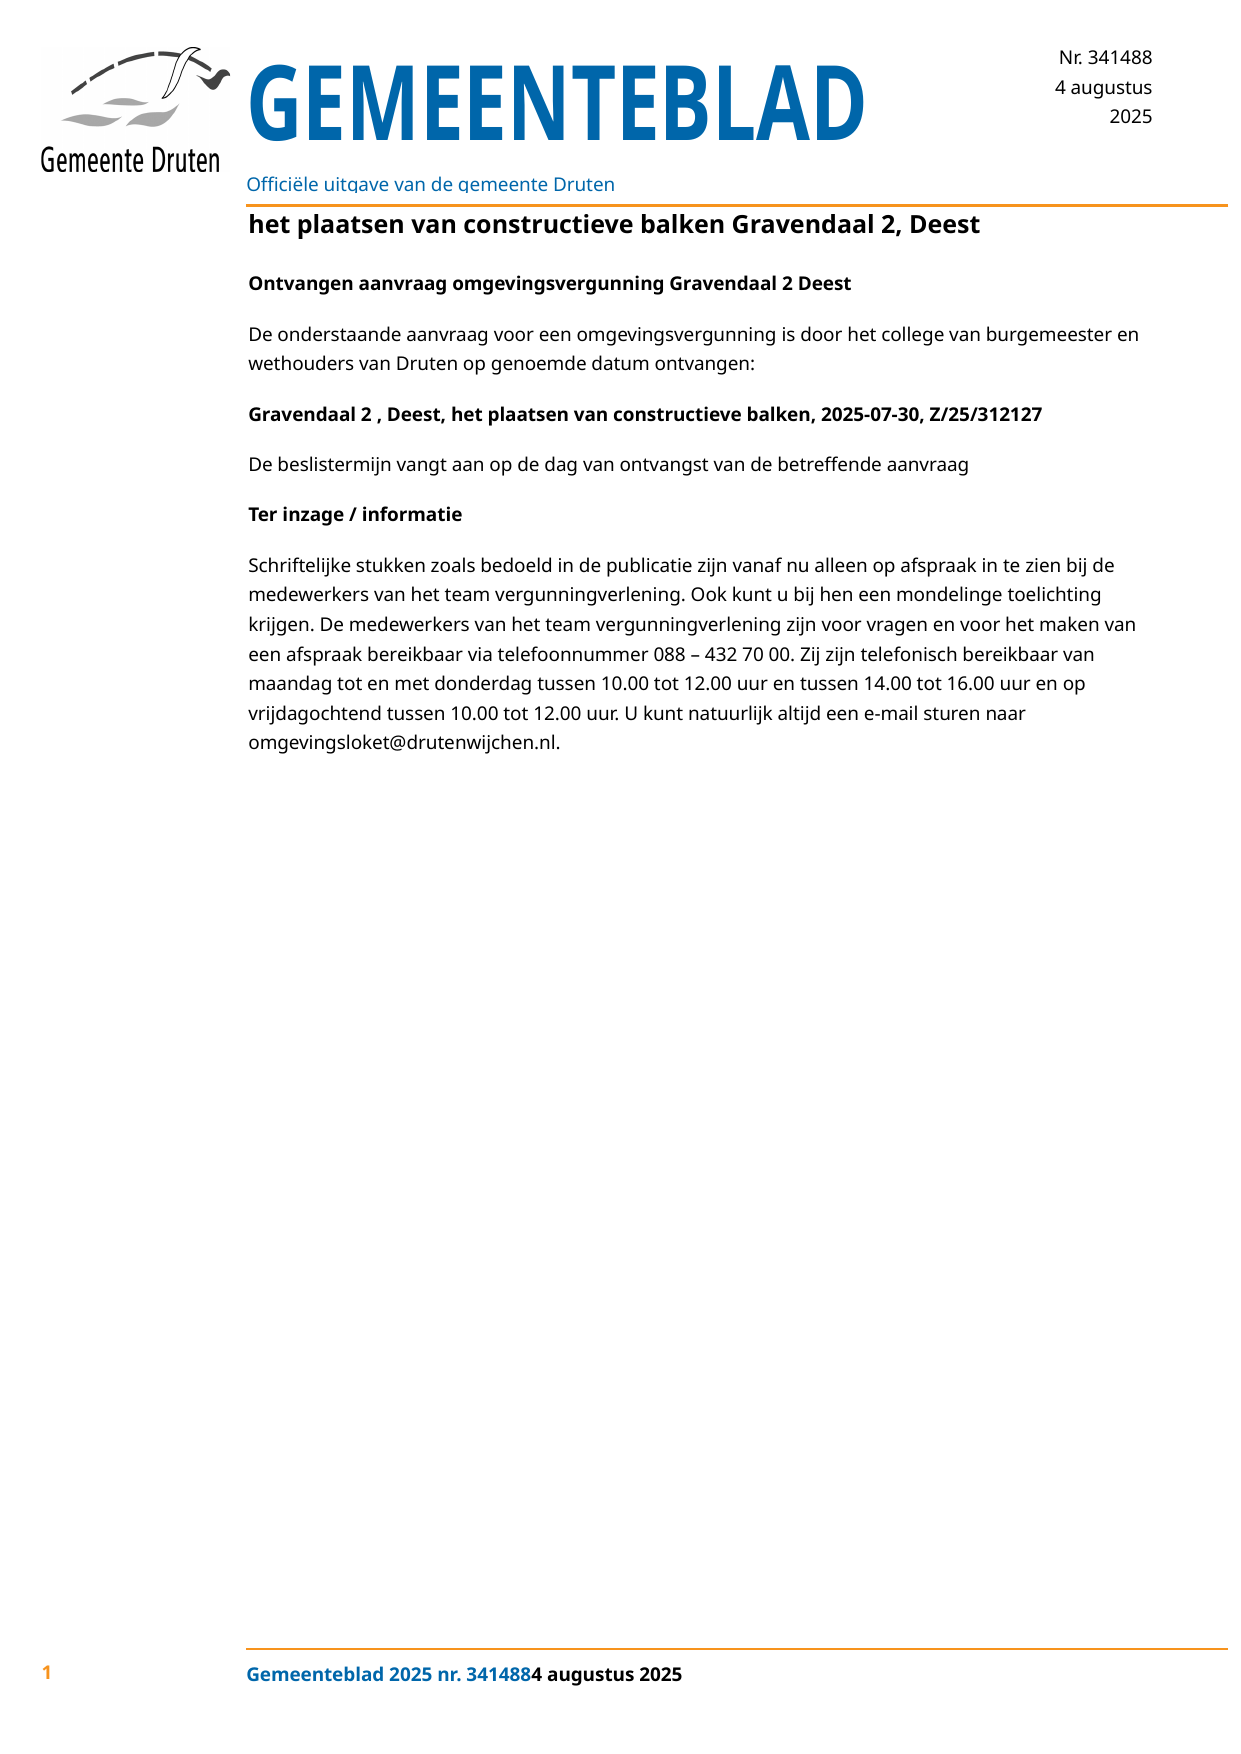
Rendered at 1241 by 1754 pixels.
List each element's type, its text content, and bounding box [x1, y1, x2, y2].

text Gravendaal 2 , Deest, het plaatsen van constructieve balken, 2025-07-30, Z/25/312127 [248, 401, 1152, 426]
text De beslistermijn vangt aan op de dag van ontvangst van de betreffende aanvraag [248, 451, 1152, 477]
text Ontvangen aanvraag omgevingsvergunning Gravendaal 2 Deest [248, 270, 1152, 296]
text De onderstaande aanvraag voor een omgevingsvergunning is door het college van burgemeester en wethouders van Druten op genoemde datum ontvangen: [248, 321, 1152, 376]
text het plaatsen van constructieve balken Gravendaal 2, Deest [248, 207, 1152, 241]
text Schriftelijke stukken zoals bedoeld in de publicatie zijn vanaf nu alleen op afspraak in te zien bij de medewerkers van het team vergunningverlening. Ook kunt u bij hen een mondelinge toelichting krijgen. De medewerkers van het team vergunningverlening zijn voor vragen en voor het maken van een afspraak bereikbaar via telefoonnummer 088 – 432 70 00. Zij zijn telefonisch bereikbaar van maandag tot en met donderdag tussen 10.00 tot 12.00 uur en tussen 14.00 tot 16.00 uur en op vrijdagochtend tussen 10.00 tot 12.00 uur. U kunt natuurlijk altijd een e-mail sturen naar omgevingsloket@drutenwijchen.nl. [248, 552, 1152, 755]
text Ter inzage / informatie [248, 502, 1152, 527]
picture [41, 47, 231, 172]
